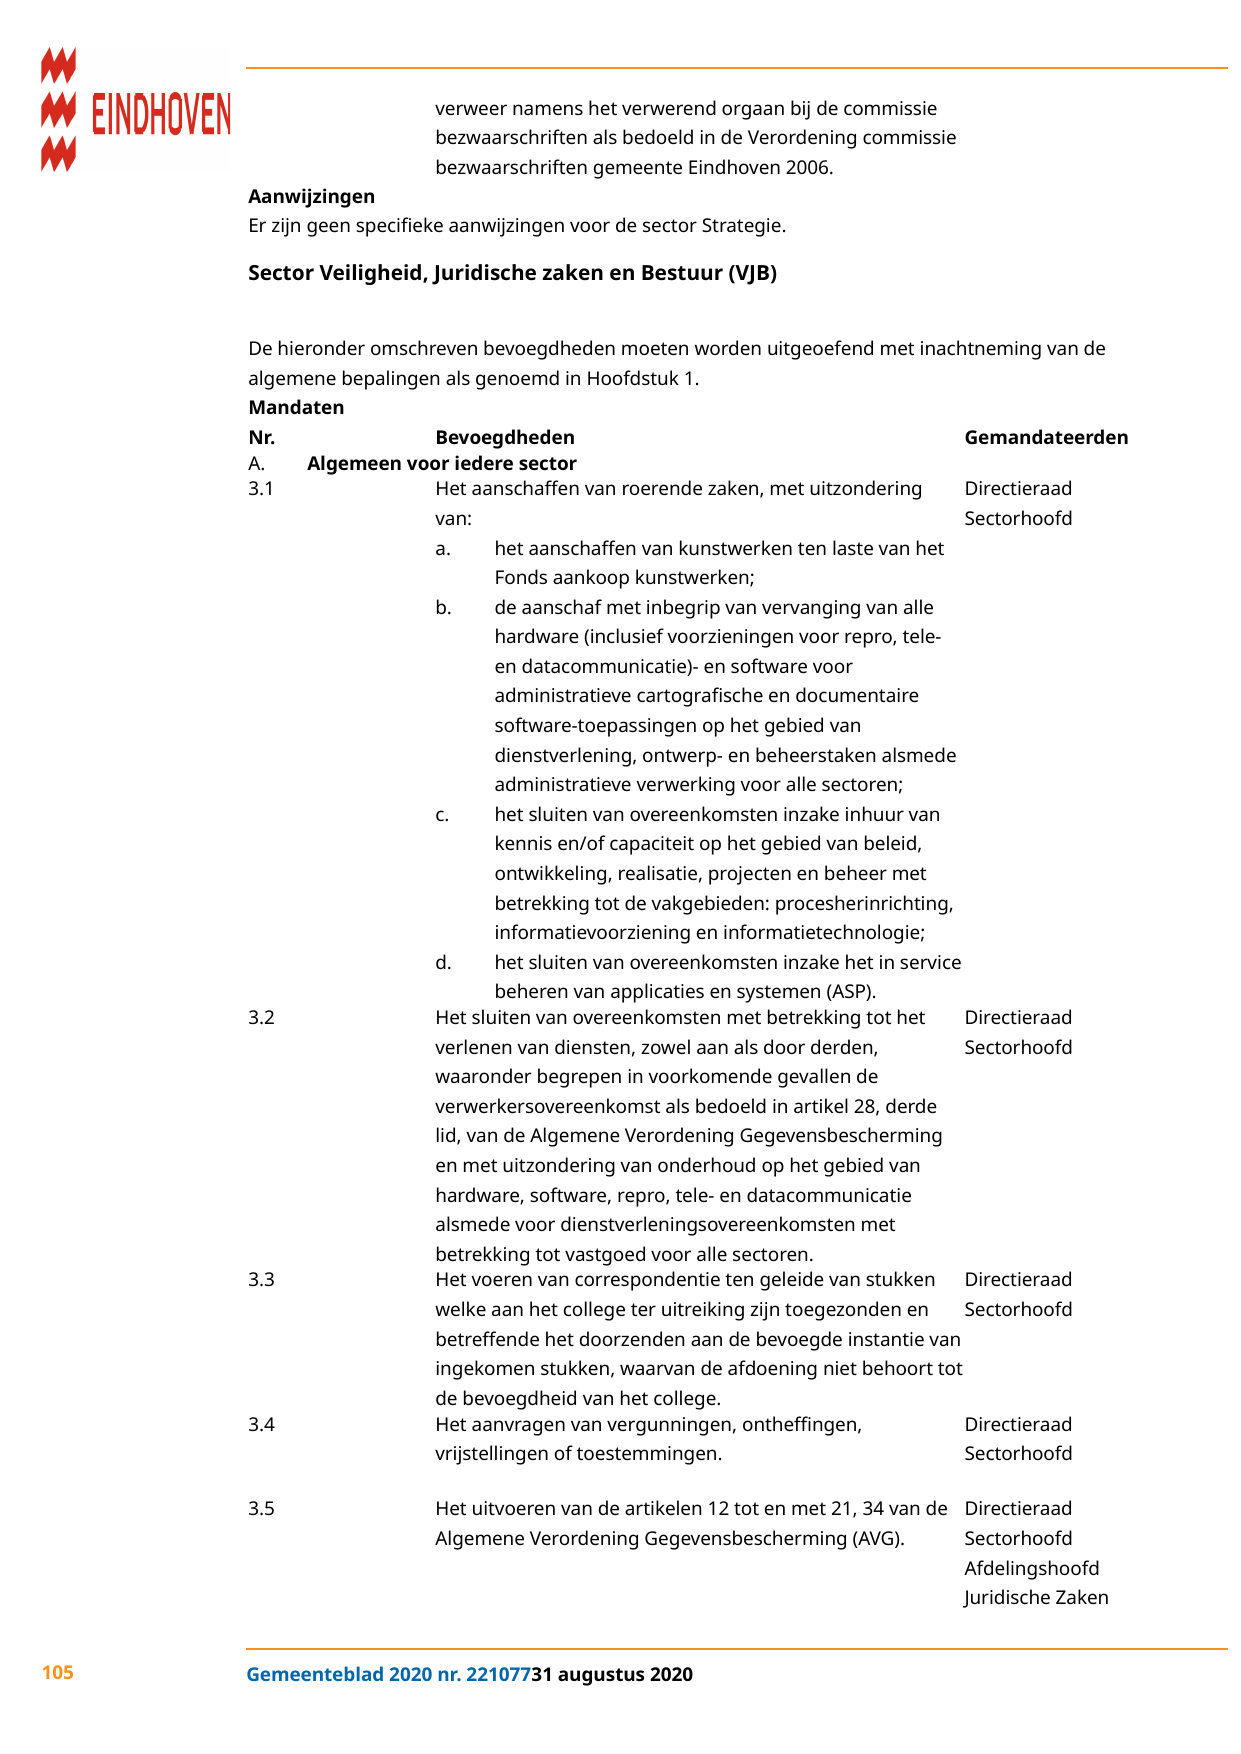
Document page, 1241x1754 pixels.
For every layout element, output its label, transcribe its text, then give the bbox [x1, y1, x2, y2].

table_cell 3.1 [248, 476, 435, 1004]
table_header Er zijn geen specifieke aanwijzingen voor de sector Strategie. [248, 213, 1152, 238]
table_cell Directieraad Sectorhoofd [964, 1411, 1152, 1496]
table_cell Het voeren van correspondentie ten geleide van stukken welke aan het college ter uitreiking zijn toegezonden en betreffende het doorzenden aan de bevoegde instantie van ingekomen stukken, waarvan de afdoening niet behoort tot de bevoegdheid van het college. [435, 1267, 964, 1411]
table_cell [964, 95, 1152, 180]
text Sector Veiligheid, Juridische zaken en Bestuur (VJB) [248, 258, 1152, 286]
table_cell [248, 95, 435, 180]
table_cell Directieraad Sectorhoofd [964, 476, 1152, 1004]
text Mandaten [248, 394, 1152, 420]
table_cell Het aanvragen van vergunningen, ontheffingen, vrijstellingen of toestemmingen. [435, 1411, 964, 1496]
table_header Bevoegdheden [435, 424, 964, 450]
table_cell 3.3 [248, 1267, 435, 1411]
table_cell 3.4 [248, 1411, 435, 1496]
table_cell 3.2 [248, 1004, 435, 1267]
text De hieronder omschreven bevoegdheden moeten worden uitgeoefend met inachtneming van de algemene bepalingen als genoemd in Hoofdstuk 1. [248, 335, 1152, 391]
table_cell Het sluiten van overeenkomsten met betrekking tot het verlenen van diensten, zowel aan als door derden, waaronder begrepen in voorkomende gevallen de verwerkersovereenkomst als bedoeld in artikel 28, derde lid, van de Algemene Verordening Gegevensbescherming en met uitzondering van onderhoud op het gebied van hardware, software, repro, tele- en datacommunicatie alsmede voor dienstverleningsovereenkomsten met betrekking tot vastgoed voor alle sectoren. [435, 1004, 964, 1267]
table_header Nr. [248, 424, 435, 450]
table_cell Het aanschaffen van roerende zaken, met uitzondering van: het aanschaffen van kunstwerken ten laste van het Fonds aankoop kunstwerken; de aanschaf met inbegrip van vervanging van alle hardware (inclusief voorzieningen voor repro, tele- en datacommunicatie)- en software voor administratieve cartografische en documentaire software-toepassingen op het gebied van dienstverlening, ontwerp- en beheerstaken alsmede administratieve verwerking voor alle sectoren; het sluiten van overeenkomsten inzake inhuur van kennis en/of capaciteit op het gebied van beleid, ontwikkeling, realisatie, projecten en beheer met betrekking tot de vakgebieden: procesherinrichting, informatievoorziening en informatietechnologie; het sluiten van overeenkomsten inzake het in service beheren van applicaties en systemen (ASP). [435, 476, 964, 1004]
table_cell Directieraad Sectorhoofd [964, 1004, 1152, 1267]
table_cell Directieraad Sectorhoofd Afdelingshoofd Juridische Zaken [964, 1496, 1152, 1610]
table_cell Algemeen voor iedere sector [248, 450, 1152, 476]
table_cell 3.5 [248, 1496, 435, 1610]
table_cell verweer namens het verwerend orgaan bij de commissie bezwaarschriften als bedoeld in de Verordening commissie bezwaarschriften gemeente Eindhoven 2006. [435, 95, 964, 180]
table_cell Directieraad Sectorhoofd [964, 1267, 1152, 1411]
table_header Gemandateerden [964, 424, 1152, 450]
picture [41, 47, 231, 172]
table_cell Het uitvoeren van de artikelen 12 tot en met 21, 34 van de Algemene Verordening Gegevensbescherming (AVG). [435, 1496, 964, 1610]
text Aanwijzingen [248, 183, 1152, 209]
